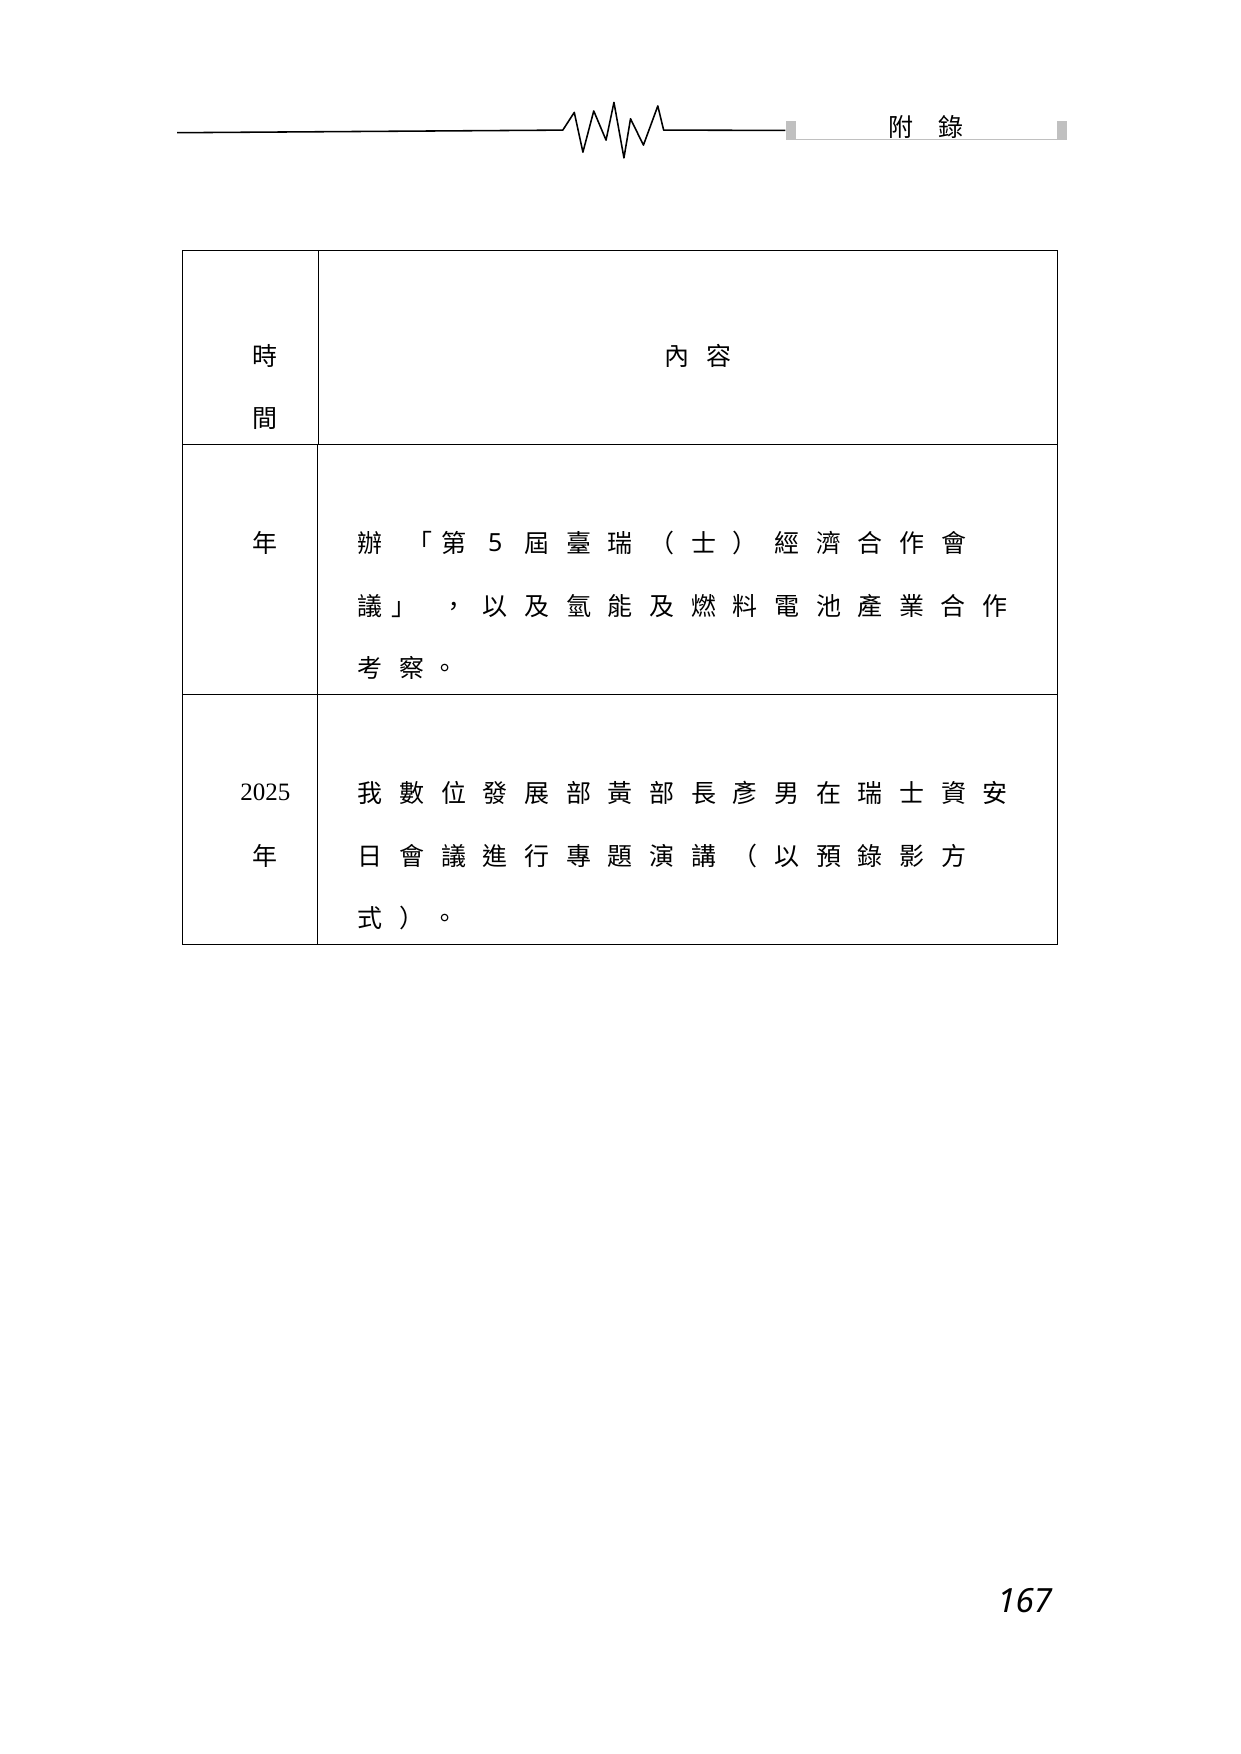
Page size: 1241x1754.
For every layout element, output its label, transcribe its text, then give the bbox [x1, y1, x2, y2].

table_header 內容 [319, 251, 1057, 444]
table_cell 辦「第5屆臺瑞（士）經濟合作會議」，以及氫能及燃料電池產業合作考察。 [318, 445, 1057, 694]
table_cell 2025年 [183, 695, 317, 944]
table_header 時間 [183, 251, 318, 444]
table_cell 年 [183, 445, 317, 694]
table_cell 我數位發展部黃部長彥男在瑞士資安日會議進行專題演講（以預錄影方式）。 [318, 695, 1057, 944]
